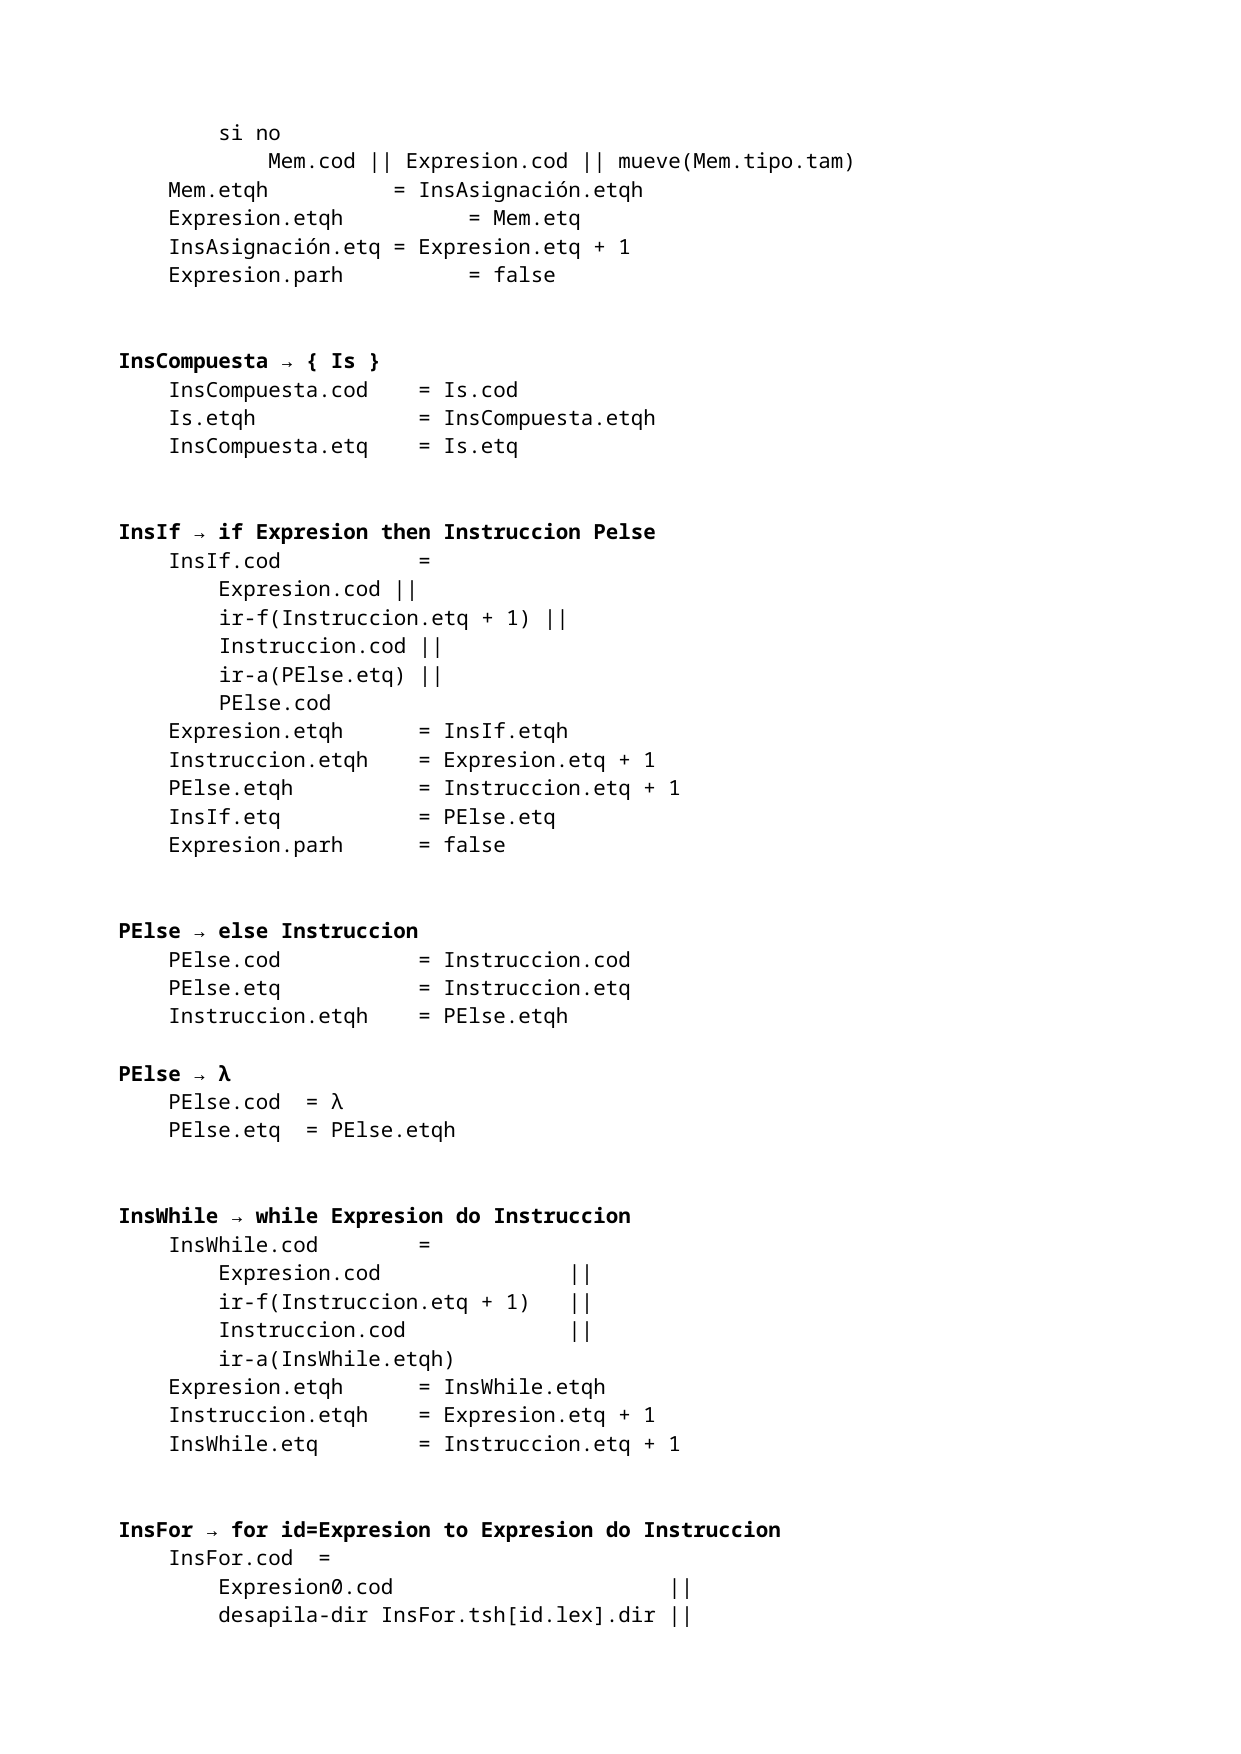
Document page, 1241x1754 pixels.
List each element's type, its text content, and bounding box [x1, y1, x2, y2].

text InsAsignación.etq = Expresion.etq + 1 [118, 232, 1122, 260]
text Is.etqh = InsCompuesta.etqh [118, 403, 1122, 432]
text Expresion.parh = false [118, 260, 1122, 289]
text desapila-dir InsFor.tsh[id.lex].dir || [118, 1600, 1122, 1629]
text InsIf.cod = [118, 546, 1122, 574]
text ir-a(InsWhile.etqh) [118, 1344, 1122, 1372]
text si no [118, 118, 1122, 147]
text Expresion.etqh = InsWhile.etqh [118, 1372, 1122, 1401]
text InsCompuesta.cod = Is.cod [118, 375, 1122, 403]
text InsWhile → while Expresion do Instruccion [118, 1202, 1122, 1230]
text InsFor.cod = [118, 1543, 1122, 1572]
text PElse → λ [118, 1059, 1122, 1087]
text ir-f(Instruccion.etq + 1) || [118, 603, 1122, 631]
text InsWhile.etq = Instruccion.etq + 1 [118, 1429, 1122, 1457]
text InsFor → for id=Expresion to Expresion do Instruccion [118, 1515, 1122, 1543]
text InsCompuesta.etq = Is.etq [118, 432, 1122, 460]
text Instruccion.cod || [118, 631, 1122, 660]
text Mem.etqh = InsAsignación.etqh [118, 175, 1122, 203]
text PElse.cod = Instruccion.cod [118, 945, 1122, 973]
text PElse.etqh = Instruccion.etq + 1 [118, 773, 1122, 802]
text PElse.cod [118, 688, 1122, 717]
text InsWhile.cod = [118, 1230, 1122, 1258]
text PElse.etq = PElse.etqh [118, 1116, 1122, 1144]
text ir-a(PElse.etq) || [118, 660, 1122, 688]
text Instruccion.etqh = Expresion.etq + 1 [118, 1401, 1122, 1429]
text InsIf.etq = PElse.etq [118, 802, 1122, 830]
text InsCompuesta → { Is } [118, 346, 1122, 375]
text Expresion.parh = false [118, 830, 1122, 859]
text PElse → else Instruccion [118, 916, 1122, 945]
text Instruccion.cod || [118, 1315, 1122, 1344]
text Expresion0.cod || [118, 1572, 1122, 1600]
text Expresion.cod || [118, 1258, 1122, 1287]
text Expresion.etqh = InsIf.etqh [118, 717, 1122, 745]
text Mem.cod || Expresion.cod || mueve(Mem.tipo.tam) [118, 147, 1122, 175]
text Expresion.etqh = Mem.etq [118, 203, 1122, 232]
text InsIf → if Expresion then Instruccion Pelse [118, 517, 1122, 546]
text PElse.etq = Instruccion.etq [118, 973, 1122, 1002]
text Instruccion.etqh = PElse.etqh [118, 1002, 1122, 1030]
text Instruccion.etqh = Expresion.etq + 1 [118, 745, 1122, 773]
text PElse.cod = λ [118, 1087, 1122, 1116]
text ir-f(Instruccion.etq + 1) || [118, 1287, 1122, 1315]
text Expresion.cod || [118, 574, 1122, 603]
